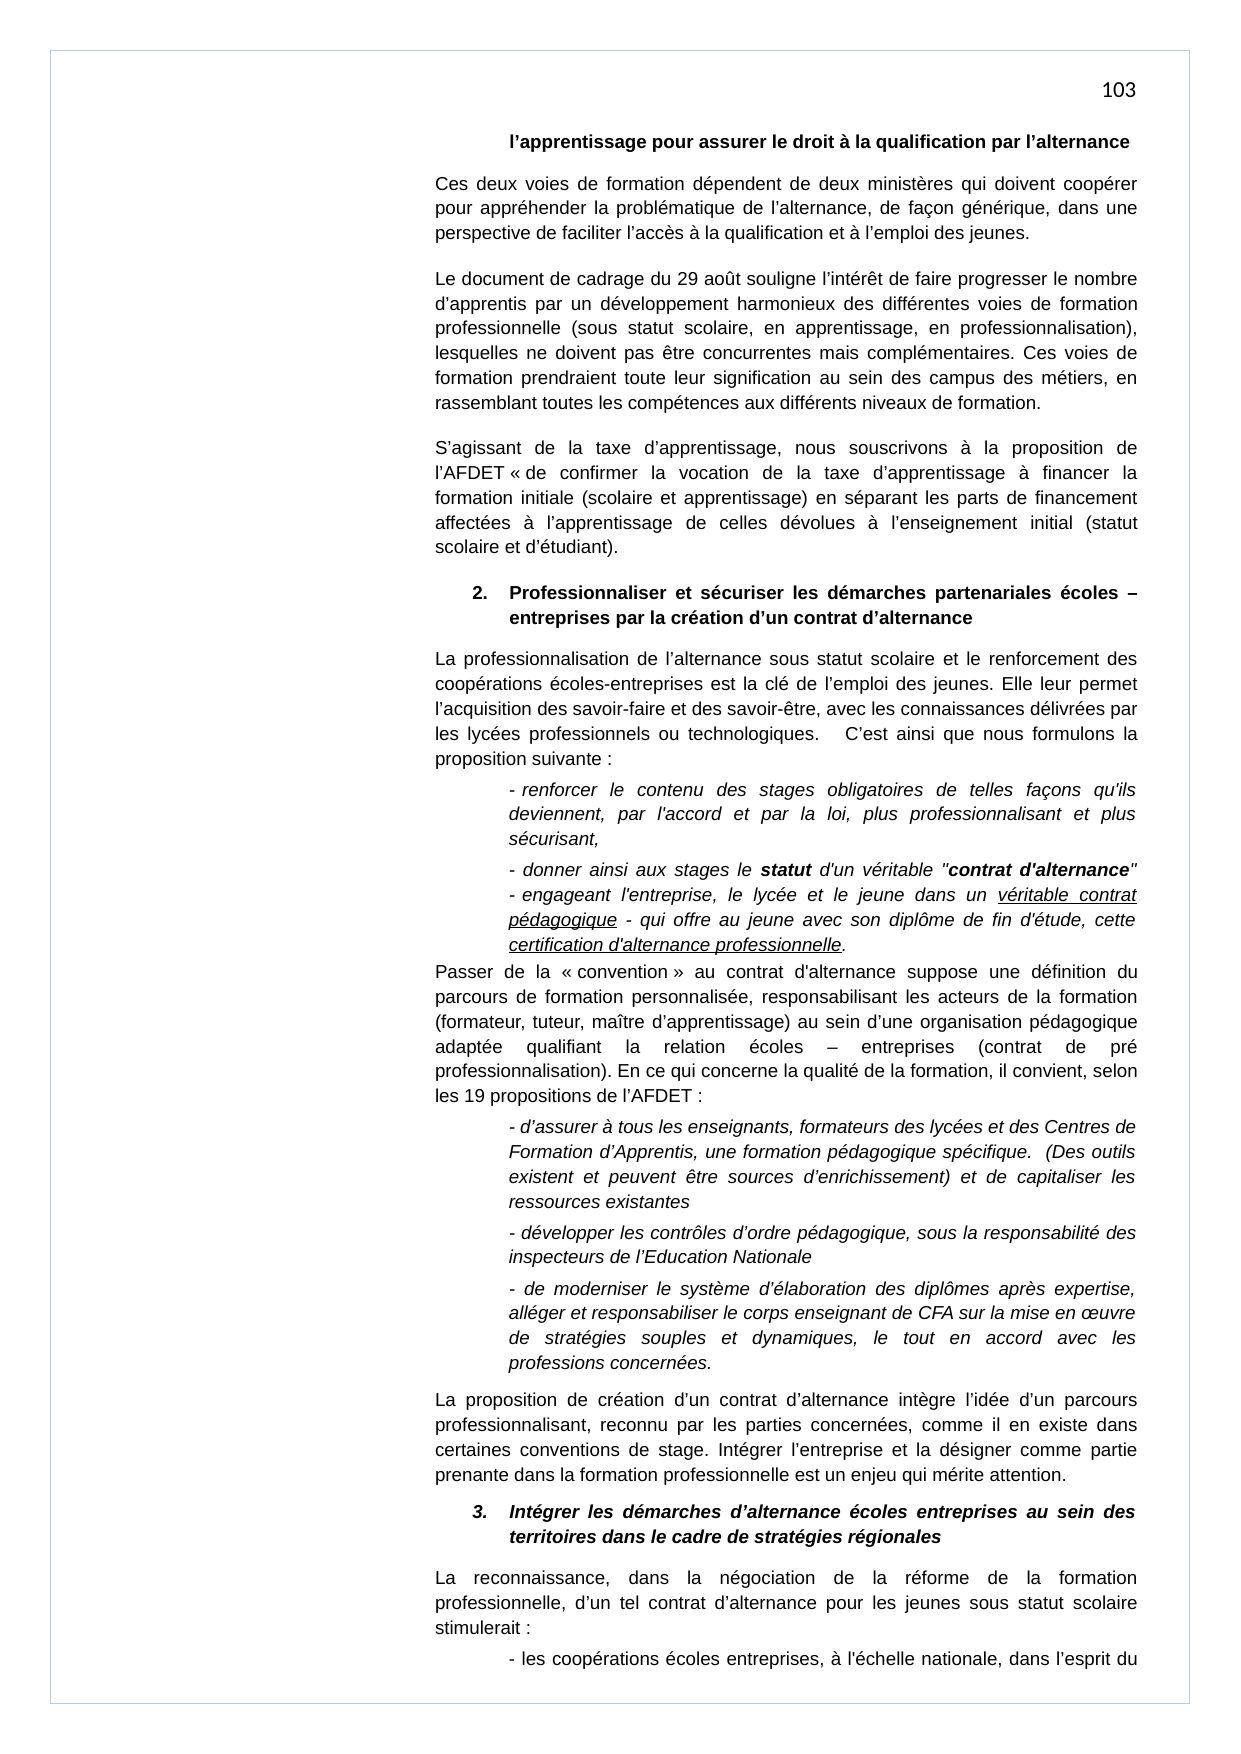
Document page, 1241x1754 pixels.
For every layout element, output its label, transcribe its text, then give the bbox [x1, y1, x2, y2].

table_cell [208, 131, 423, 1669]
table_cell l’apprentissage pour assurer le droit à la qualification par l’alternance Ces deux voies de formation dépendent de deux ministères qui doivent coopérer pour appréhender la problématique de l’alternance, de façon générique, dans une perspective de faciliter l’accès à la qualification et à l’emploi des jeunes. Le document de cadrage du 29 août souligne l’intérêt de faire progresser le nombre d’apprentis par un développement harmonieux des différentes voies de formation professionnelle (sous statut scolaire, en apprentissage, en professionnalisation), lesquelles ne doivent pas être concurrentes mais complémentaires. Ces voies de formation prendraient toute leur signification au sein des campus des métiers, en rassemblant toutes les compétences aux différents niveaux de formation. S’agissant de la taxe d’apprentissage, nous souscrivons à la proposition de l’AFDET « de confirmer la vocation de la taxe d’apprentissage à financer la formation initiale (scolaire et apprentissage) en séparant les parts de financement affectées à l’apprentissage de celles dévolues à l’enseignement initial (statut scolaire et d’étudiant). Professionnaliser et sécuriser les démarches partenariales écoles – entreprises par la création d’un contrat d’alternance La professionnalisation de l’alternance sous statut scolaire et le renforcement des coopérations écoles-entreprises est la clé de l’emploi des jeunes. Elle leur permet l’acquisition des savoir-faire et des savoir-être, avec les connaissances délivrées par les lycées professionnels ou technologiques. C’est ainsi que nous formulons la proposition suivante : - renforcer le contenu des stages obligatoires de telles façons qu'ils deviennent, par l'accord et par la loi, plus professionnalisant et plus sécurisant, - donner ainsi aux stages le statut d'un véritable "contrat d'alternance" - engageant l'entreprise, le lycée et le jeune dans un véritable contrat pédagogique - qui offre au jeune avec son diplôme de fin d'étude, cette certification d'alternance professionnelle. Passer de la « convention » au contrat d'alternance suppose une définition du parcours de formation personnalisée, responsabilisant les acteurs de la formation (formateur, tuteur, maître d’apprentissage) au sein d’une organisation pédagogique adaptée qualifiant la relation écoles – entreprises (contrat de pré professionnalisation). En ce qui concerne la qualité de la formation, il convient, selon les 19 propositions de l’AFDET : - d’assurer à tous les enseignants, formateurs des lycées et des Centres de Formation d’Apprentis, une formation pédagogique spécifique. (Des outils existent et peuvent être sources d’enrichissement) et de capitaliser les ressources existantes - développer les contrôles d’ordre pédagogique, sous la responsabilité des inspecteurs de l’Education Nationale - de moderniser le système d’élaboration des diplômes après expertise, alléger et responsabiliser le corps enseignant de CFA sur la mise en œuvre de stratégies souples et dynamiques, le tout en accord avec les professions concernées. La proposition de création d’un contrat d’alternance intègre l’idée d’un parcours professionnalisant, reconnu par les parties concernées, comme il en existe dans certaines conventions de stage. Intégrer l’entreprise et la désigner comme partie prenante dans la formation professionnelle est un enjeu qui mérite attention. Intégrer les démarches d’alternance écoles entreprises au sein des territoires dans le cadre de stratégies régionales La reconnaissance, dans la négociation de la réforme de la formation professionnelle, d’un tel contrat d’alternance pour les jeunes sous statut scolaire stimulerait : - les coopérations écoles entreprises, à l'échelle nationale, dans l’esprit du [424, 131, 1149, 1669]
